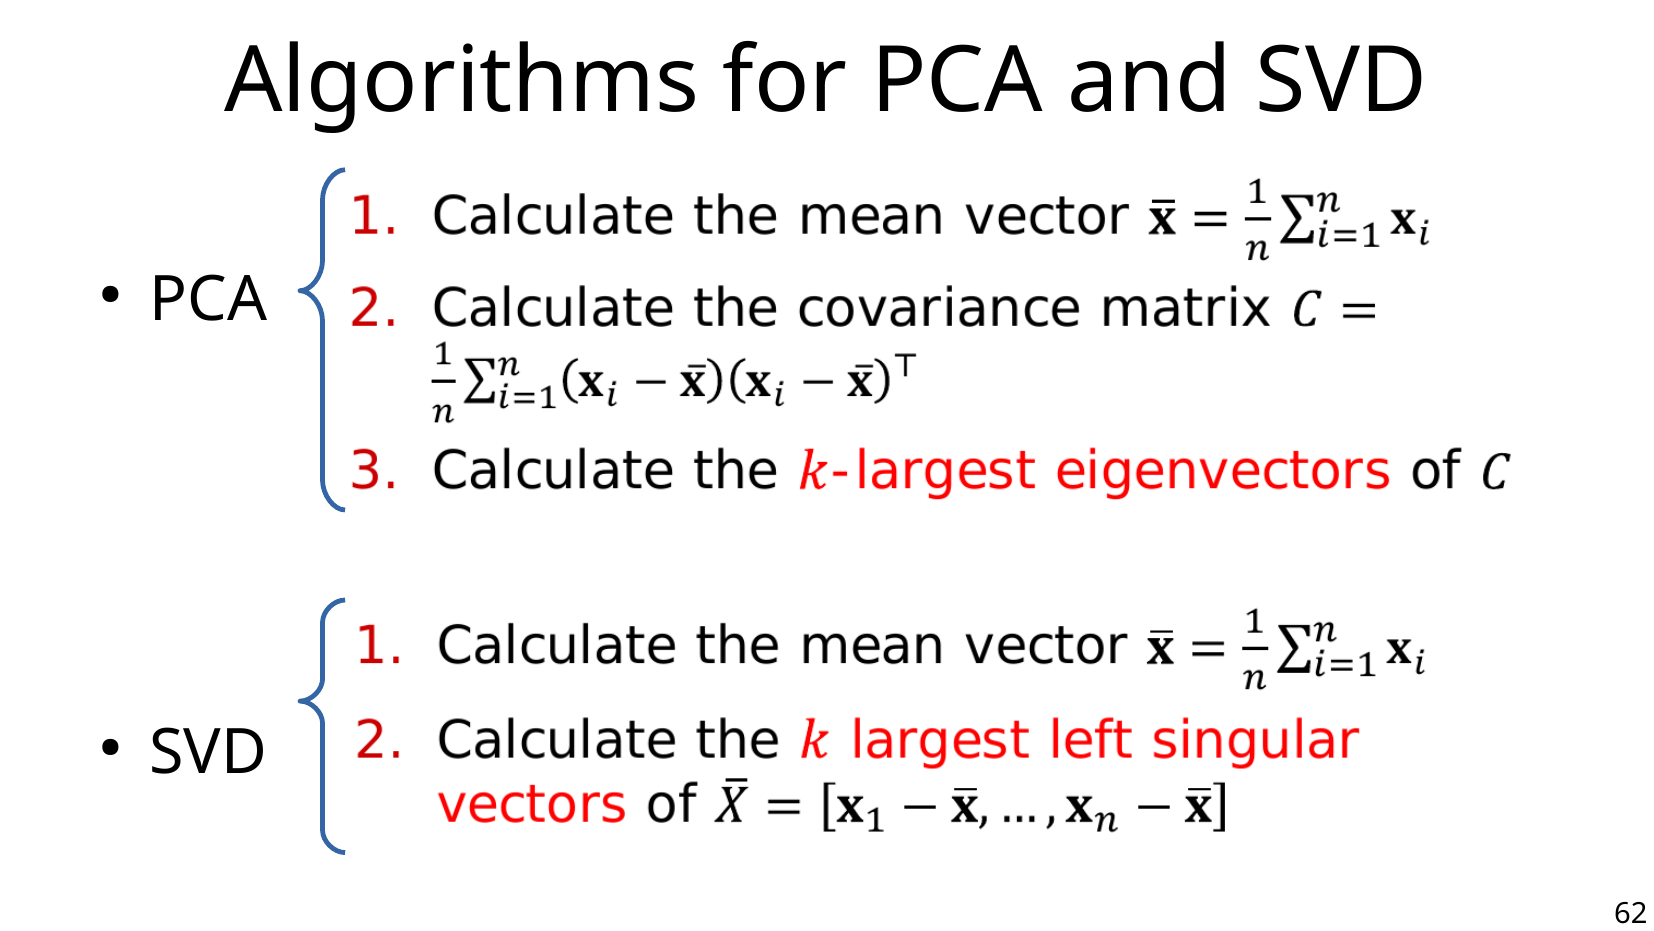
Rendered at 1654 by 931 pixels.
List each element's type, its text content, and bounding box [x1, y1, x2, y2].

list PCA SVD [310, 253, 330, 495]
picture [330, 169, 1539, 508]
list PCA SVD [82, 253, 1571, 793]
list PCA SVD [312, 605, 339, 793]
title Algorithms for PCA and SVD [82, 1, 1571, 151]
picture [339, 599, 1447, 849]
